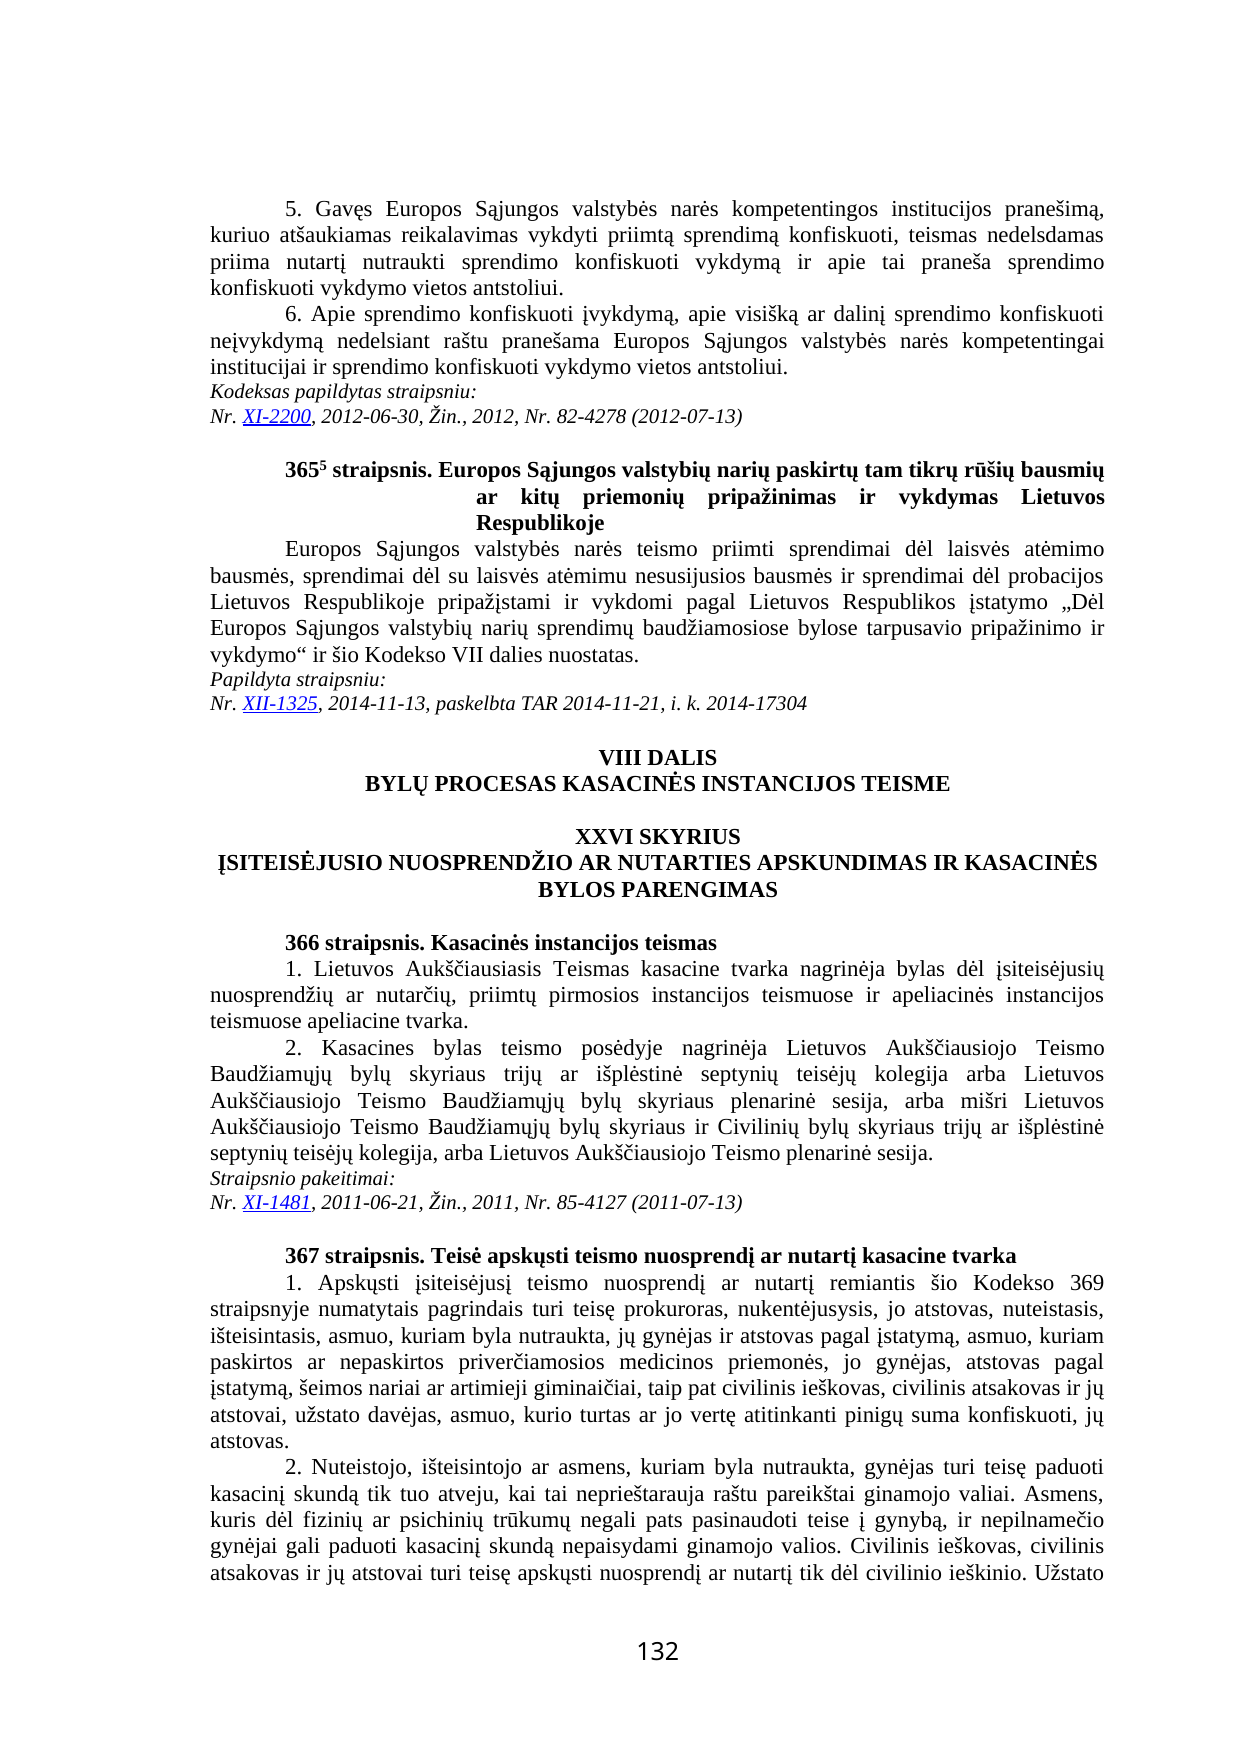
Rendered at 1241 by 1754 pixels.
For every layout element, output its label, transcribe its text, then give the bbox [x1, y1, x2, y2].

text Įsiteisėjusio nuosprendžio ar nutarties apskundimas ir kasacinės bylos parengimas [210, 849, 1106, 902]
text Europos Sąjungos valstybės narės teismo priimti sprendimai dėl laisvės atėmimo bausmės, sprendimai dėl su laisvės atėmimu nesusijusios bausmės ir sprendimai dėl probacijos Lietuvos Respublikoje pripažįstami ir vykdomi pagal Lietuvos Respublikos įstatymo „Dėl Europos Sąjungos valstybių narių sprendimų baudžiamosiose bylose tarpusavio pripažinimo ir vykdymo“ ir šio Kodekso VII dalies nuostatas. [210, 535, 1106, 667]
text 367 straipsnis. Teisė apskųsti teismo nuosprendį ar nutartį kasacine tvarka [210, 1243, 1106, 1269]
text 5. Gavęs Europos Sąjungos valstybės narės kompetentingos institucijos pranešimą, kuriuo atšaukiamas reikalavimas vykdyti priimtą sprendimą konfiskuoti, teismas nedelsdamas priima nutartį nutraukti sprendimo konfiskuoti vykdymą ir apie tai praneša sprendimo konfiskuoti vykdymo vietos antstoliui. [210, 195, 1106, 300]
text Papildyta straipsniu: [210, 667, 1106, 691]
text Nr. XI-2200, 2012-06-30, Žin., 2012, Nr. 82-4278 (2012-07-13) [210, 403, 1106, 428]
text 1. Lietuvos Aukščiausiasis Teismas kasacine tvarka nagrinėja bylas dėl įsiteisėjusių nuosprendžių ar nutarčių, priimtų pirmosios instancijos teismuose ir apeliacinės instancijos teismuose apeliacine tvarka. [210, 955, 1106, 1034]
text 1. Apskųsti įsiteisėjusį teismo nuosprendį ar nutartį remiantis šio Kodekso 369 straipsnyje numatytais pagrindais turi teisę prokuroras, nukentėjusysis, jo atstovas, nuteistasis, išteisintasis, asmuo, kuriam byla nutraukta, jų gynėjas ir atstovas pagal įstatymą, asmuo, kuriam paskirtos ar nepaskirtos priverčiamosios medicinos priemonės, jo gynėjas, atstovas pagal įstatymą, šeimos nariai ar artimieji giminaičiai, taip pat civilinis ieškovas, civilinis atsakovas ir jų atstovai, užstato davėjas, asmuo, kurio turtas ar jo vertę atitinkanti pinigų suma konfiskuoti, jų atstovas. [210, 1269, 1106, 1453]
text 3655 straipsnis. Europos Sąjungos valstybių narių paskirtų tam tikrų rūšių bausmių ar kitų priemonių pripažinimas ir vykdymas Lietuvos Respublikoje [285, 456, 1106, 535]
text Nr. XII-1325, 2014-11-13, paskelbta TAR 2014-11-21, i. k. 2014-17304 [210, 691, 1106, 715]
text 2. Kasacines bylas teismo posėdyje nagrinėja Lietuvos Aukščiausiojo Teismo Baudžiamųjų bylų skyriaus trijų ar išplėstinė septynių teisėjų kolegija arba Lietuvos Aukščiausiojo Teismo Baudžiamųjų bylų skyriaus plenarinė sesija, arba mišri Lietuvos Aukščiausiojo Teismo Baudžiamųjų bylų skyriaus ir Civilinių bylų skyriaus trijų ar išplėstinė septynių teisėjų kolegija, arba Lietuvos Aukščiausiojo Teismo plenarinė sesija. [210, 1034, 1106, 1166]
text 366 straipsnis. Kasacinės instancijos teismas [210, 928, 1106, 955]
text Nr. XI-1481, 2011-06-21, Žin., 2011, Nr. 85-4127 (2011-07-13) [210, 1190, 1106, 1214]
text Kodeksas papildytas straipsniu: [210, 379, 1106, 403]
text 2. Nuteistojo, išteisintojo ar asmens, kuriam byla nutraukta, gynėjas turi teisę paduoti kasacinį skundą tik tuo atveju, kai tai neprieštarauja raštu pareikštai ginamojo valiai. Asmens, kuris dėl fizinių ar psichinių trūkumų negali pats pasinaudoti teise į gynybą, ir nepilnamečio gynėjai gali paduoti kasacinį skundą nepaisydami ginamojo valios. Civilinis ieškovas, civilinis atsakovas ir jų atstovai turi teisę apskųsti nuosprendį ar nutartį tik dėl civilinio ieškinio. Užstato [210, 1453, 1106, 1585]
text Bylų procesas kasacinės instancijos teisme [210, 770, 1106, 797]
subtitle VIII dalis [210, 744, 1106, 770]
subtitle XXVI skyrius [210, 823, 1106, 849]
text Straipsnio pakeitimai: [210, 1166, 1106, 1190]
text 6. Apie sprendimo konfiskuoti įvykdymą, apie visišką ar dalinį sprendimo konfiskuoti neįvykdymą nedelsiant raštu pranešama Europos Sąjungos valstybės narės kompetentingai institucijai ir sprendimo konfiskuoti vykdymo vietos antstoliui. [210, 300, 1106, 379]
